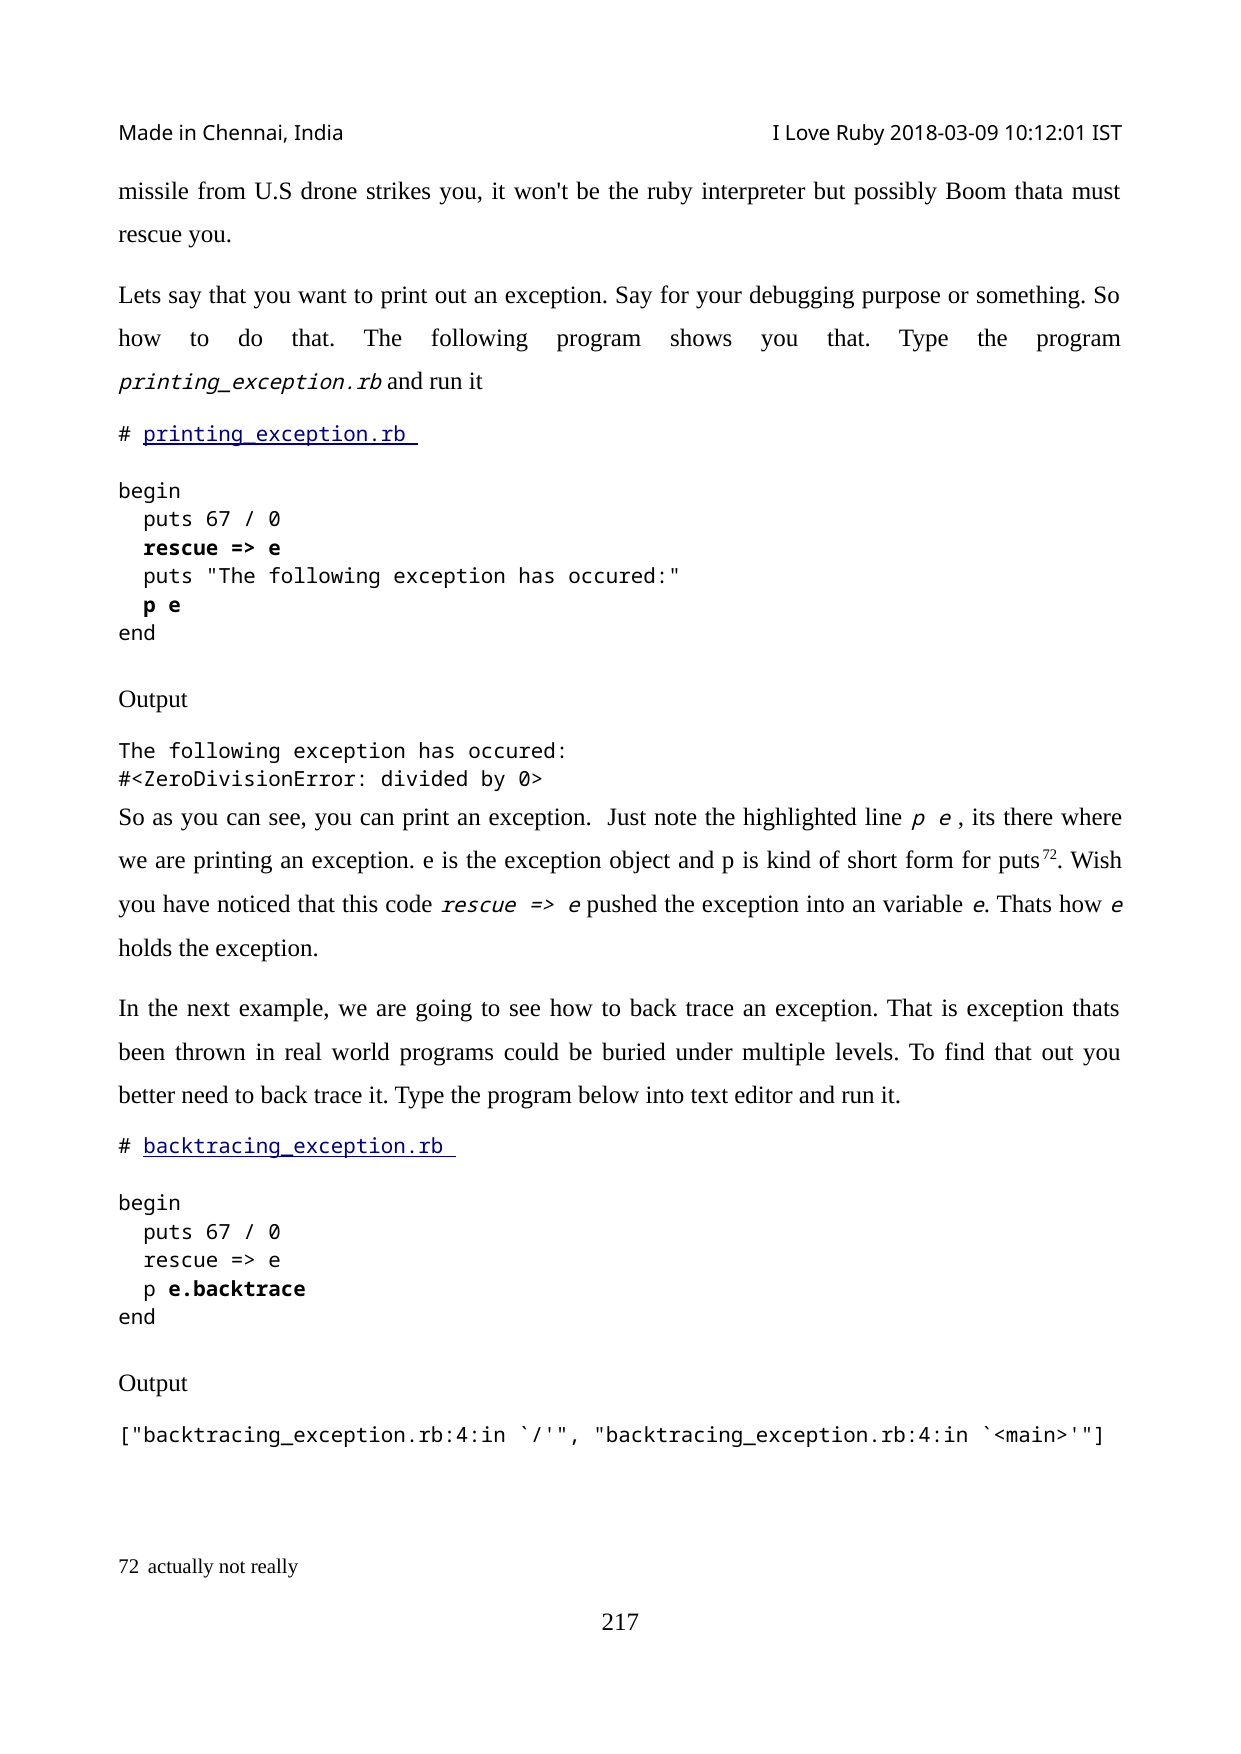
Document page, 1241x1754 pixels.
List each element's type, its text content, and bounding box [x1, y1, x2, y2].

text begin [118, 1188, 1122, 1217]
text The following exception has occured: [118, 736, 1122, 764]
text Output [118, 684, 1122, 713]
text puts 67 / 0 [118, 1217, 1122, 1245]
text missile from U.S drone strikes you, it won't be the ruby interpreter but possibly Boom thata must rescue you. [118, 176, 1122, 248]
text Lets say that you want to print out an exception. Say for your debugging purpose or something. So how to do that. The following program shows you that. Type the program printing_exception.rb and run it [118, 280, 1122, 396]
text In the next example, we are going to see how to back trace an exception. That is exception thats been thrown in real world programs could be buried under multiple levels. To find that out you better need to back trace it. Type the program below into text editor and run it. [118, 993, 1122, 1108]
text puts 67 / 0 [118, 504, 1122, 533]
text rescue => e [118, 533, 1122, 561]
text #<ZeroDivisionError: divided by 0> [118, 764, 1122, 793]
text p e [118, 590, 1122, 618]
text puts "The following exception has occured:" [118, 561, 1122, 590]
text So as you can see, you can print an exception. Just note the highlighted line p e , its there where we are printing an exception. e is the exception object and p is kind of short form for puts. Wish you have noticed that this code rescue => e pushed the exception into an variable e. Thats how e holds the exception. [118, 802, 1122, 961]
text # backtracing_exception.rb [118, 1132, 1122, 1160]
text end [118, 1302, 1122, 1331]
text begin [118, 476, 1122, 504]
text Output [118, 1368, 1122, 1397]
text # printing_exception.rb [118, 419, 1122, 448]
text p e.backtrace [118, 1274, 1122, 1302]
text ["backtracing_exception.rb:4:in `/'", "backtracing_exception.rb:4:in `<main>'"] [118, 1420, 1122, 1448]
text rescue => e [118, 1245, 1122, 1274]
text actually not really [118, 1553, 1122, 1578]
text end [118, 618, 1122, 647]
